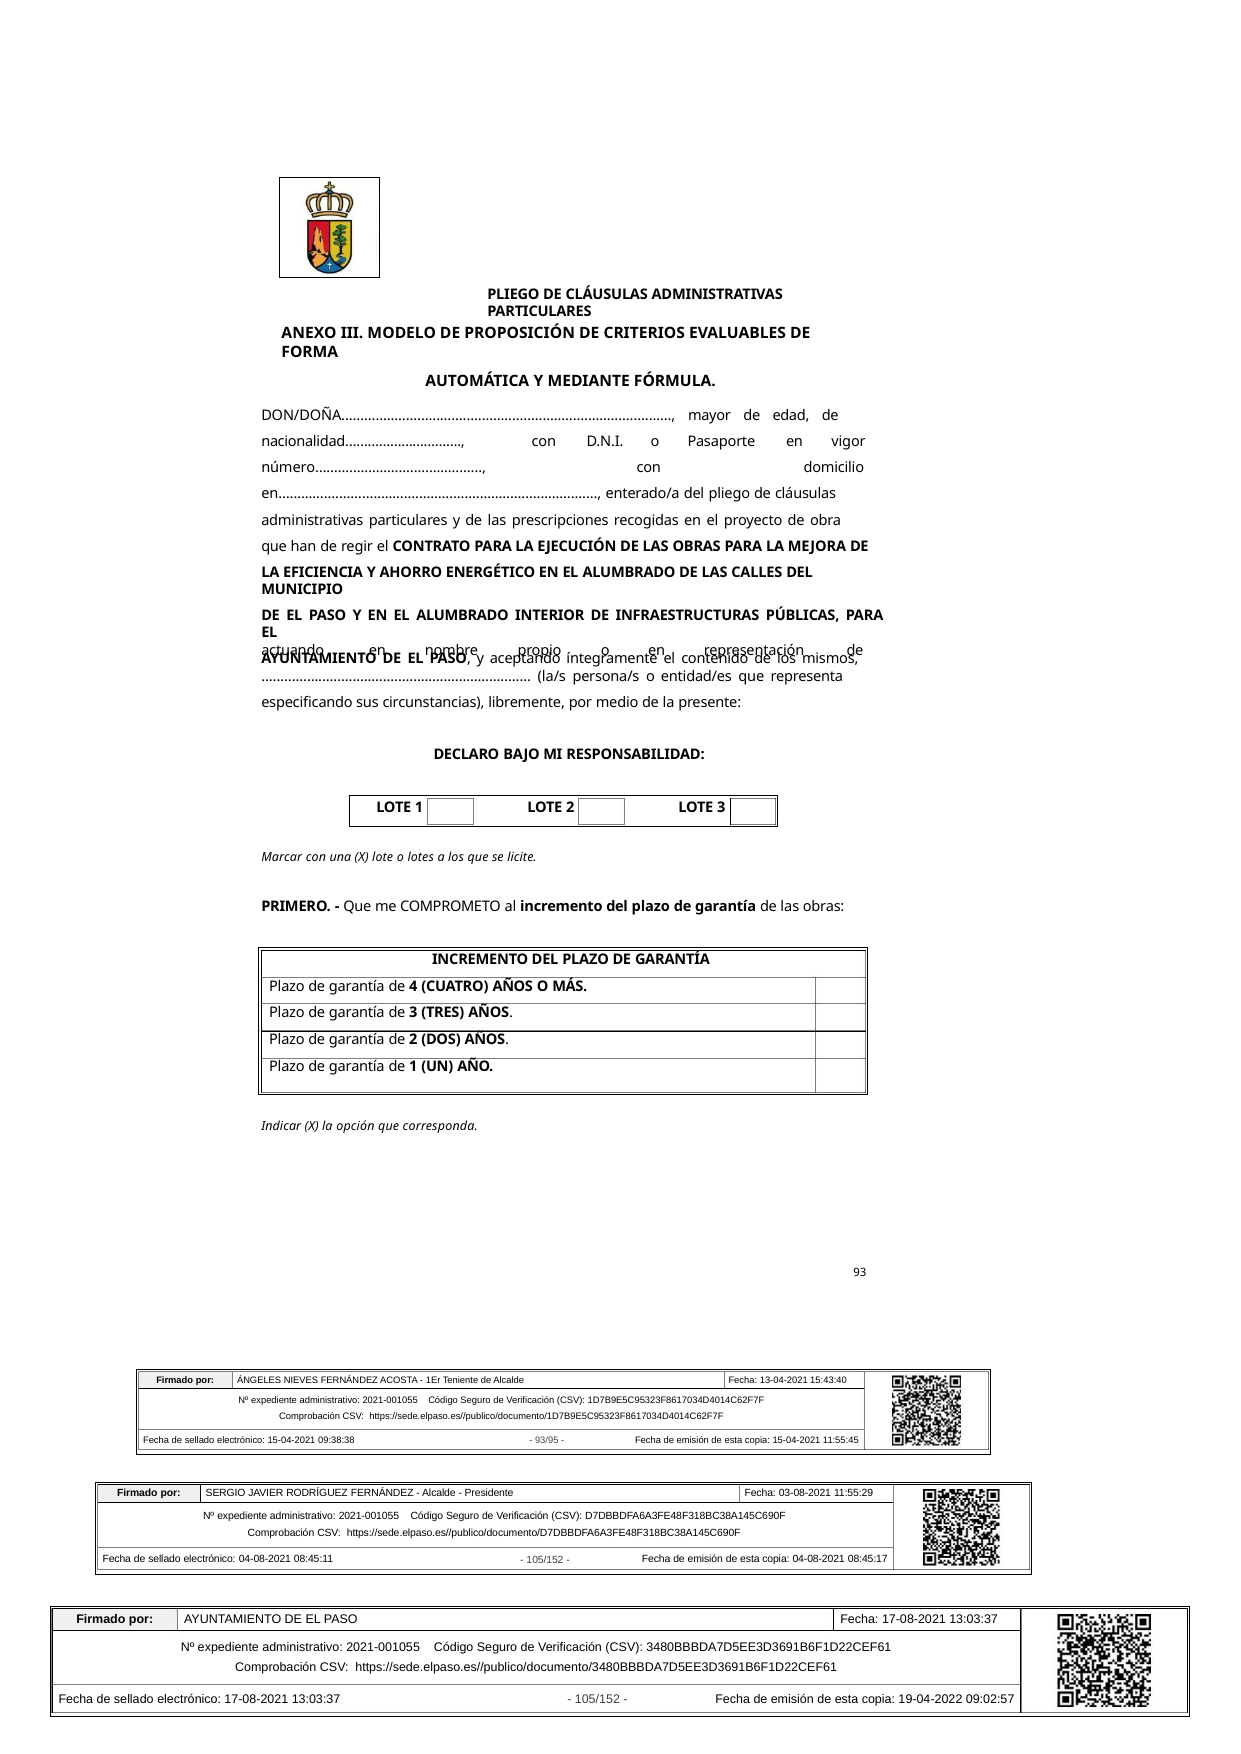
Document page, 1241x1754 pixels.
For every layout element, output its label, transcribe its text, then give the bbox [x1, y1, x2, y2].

picture [137, 1370, 990, 1454]
picture [96, 1483, 1031, 1574]
text LOTE 3 [678, 798, 743, 816]
text Comprobación CSV: https://sede.elpaso.es//publico/documento/1D7B9E5C95323F8617034D4014C62F7F [279, 1411, 788, 1421]
text LOTE 2 [527, 798, 592, 816]
text o [650, 433, 681, 450]
text con [531, 433, 581, 450]
text DON/DOÑA......................................................................................., mayor de edad, de [261, 407, 890, 424]
text Fecha de sellado electrónico: 04-08-2021 08:45:11 [102, 1553, 359, 1565]
text Fecha de sellado electrónico: 15-04-2021 09:38:38 [143, 1435, 379, 1445]
text domicilio [803, 459, 887, 476]
text Nº expediente administrativo: 2021-001055 Código Seguro de Verificación (CSV): D7DBBDFA6A3FE48F318BC38A145C690F [203, 1510, 812, 1522]
text Nº expediente administrativo: 2021-001055 Código Seguro de Verificación (CSV): 3480BBBDA7D5EE3D3691B6F1D22CEF61 [181, 1640, 917, 1654]
text Fecha de emisión de esta copia: 04-08-2021 08:45:17 [642, 1553, 912, 1565]
text Fecha: 17-08-2021 13:03:37 [840, 1612, 1021, 1626]
text que han de regir el CONTRATO PARA LA EJECUCIÓN DE LAS OBRAS PARA LA MEJORA DE [261, 537, 891, 554]
text en…................................................................................., enterado/a del pliego de cláusulas [261, 485, 891, 502]
text INCREMENTO DEL PLAZO DE GARANTÍA [432, 950, 719, 967]
text Fecha: 13-04-2021 15:43:40 [728, 1375, 864, 1385]
picture [259, 948, 867, 1094]
text en [648, 642, 687, 659]
text con [636, 459, 685, 476]
text número……......................................, [261, 459, 529, 476]
text Comprobación CSV: https://sede.elpaso.es//publico/documento/3480BBBDA7D5EE3D3691B6F1D22CEF61 [235, 1661, 917, 1674]
text en [786, 433, 825, 450]
text LOTE 1 [376, 798, 441, 816]
text en [369, 642, 408, 659]
text . [261, 668, 265, 685]
text Plazo de garantía de 2 (DOS) AÑOS. [269, 1031, 543, 1048]
text Firmado por: [76, 1612, 172, 1626]
text Plazo de garantía de 1 (UN) AÑO. [269, 1058, 526, 1075]
text SERGIO JAVIER RODRÍGUEZ FERNÁNDEZ - Alcalde - Presidente [205, 1488, 540, 1499]
text 93 [853, 1266, 883, 1279]
text DECLARO BAJO MI RESPONSABILIDAD: [433, 746, 718, 763]
text nacionalidad…………………………., [261, 433, 529, 450]
text Marcar con una (X) lote o lotes a los que se licite. [261, 849, 592, 864]
text Firmado por: [156, 1375, 228, 1385]
text - 105/152 - [567, 1693, 646, 1707]
text Fecha de sellado electrónico: 17-08-2021 13:03:37 [58, 1692, 365, 1706]
text especificando sus circunstancias), libremente, por medio de la presente: [261, 694, 787, 711]
text Comprobación CSV: https://sede.elpaso.es//publico/documento/D7DBBDFA6A3FE48F318BC38A145C690F [247, 1527, 812, 1539]
text Fecha: 03-08-2021 11:55:29 [744, 1488, 893, 1499]
text Indicar (X) la opción que corresponda. [261, 1118, 527, 1133]
picture [51, 1607, 1189, 1716]
text Plazo de garantía de 4 (CUATRO) AÑOS O MÁS. [269, 977, 719, 994]
text nombre [424, 642, 501, 659]
text Pasaporte [687, 433, 780, 450]
text ...................................................................... (la/s persona/s o entidad/es que representa [265, 668, 890, 685]
text - 105/152 - [520, 1554, 585, 1565]
text Fecha de emisión de esta copia: 15-04-2021 11:55:45 [635, 1435, 884, 1445]
text Firmado por: [117, 1488, 196, 1499]
text representación [704, 642, 830, 659]
text PRIMERO. - Que me COMPROMETO al incremento del plazo de garantía de las obras: [261, 898, 874, 915]
text propio [517, 642, 584, 659]
text Nº expediente administrativo: 2021-001055 Código Seguro de Verificación (CSV): 1D7B9E5C95323F8617034D4014C62F7F [238, 1396, 788, 1406]
text DE EL PASO Y EN EL ALUMBRADO INTERIOR DE INFRAESTRUCTURAS PÚBLICAS, PARA EL [261, 607, 891, 641]
text LA EFICIENCIA Y AHORRO ENERGÉTICO EN EL ALUMBRADO DE LAS CALLES DEL MUNICIPIO [261, 563, 891, 598]
text administrativas particulares y de las prescripciones recogidas en el proyecto de obra [261, 511, 891, 528]
picture [280, 178, 379, 277]
text - 93/95 - [529, 1435, 578, 1446]
text actuando [261, 642, 352, 659]
text AYUNTAMIENTO DE EL PASO [184, 1612, 386, 1626]
text Fecha de emisión de esta copia: 19-04-2022 09:02:57 [715, 1692, 1039, 1706]
text D.N.I. [586, 433, 644, 450]
text ÁNGELES NIEVES FERNÁNDEZ ACOSTA - 1Er Teniente de Alcalde [237, 1375, 552, 1385]
text AUTOMÁTICA Y MEDIANTE FÓRMULA. [425, 371, 870, 390]
text AYUNTAMIENTO DE EL PASO, y aceptando íntegramente el contenido de los mismos, [261, 650, 891, 667]
text o [601, 642, 632, 659]
text Plazo de garantía de 3 (TRES) AÑOS. [269, 1004, 719, 1021]
text vigor [831, 433, 887, 450]
picture [350, 796, 777, 826]
text de [846, 642, 887, 659]
text PLIEGO DE CLÁUSULAS ADMINISTRATIVAS PARTICULARES [487, 286, 890, 320]
text ANEXO III. MODELO DE PROPOSICIÓN DE CRITERIOS EVALUABLES DE FORMA [281, 323, 870, 361]
